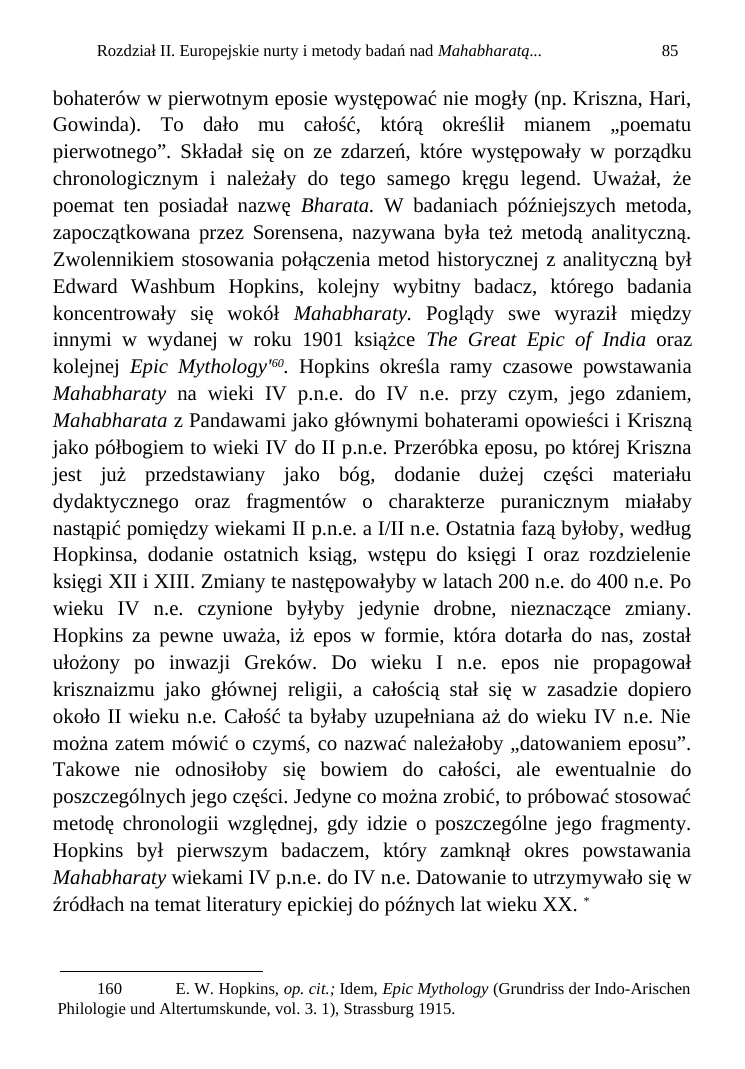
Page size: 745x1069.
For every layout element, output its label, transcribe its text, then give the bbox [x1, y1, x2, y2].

text Rozdział II. Europejskie nurty i metody badań nad Mahabharatą... 85 [97, 41, 688, 60]
text bohaterów w pierwotnym eposie występować nie mogły (np. Kriszna, Hari, Gowinda). To dało mu całość, którą określił mianem „poematu pierwotnego”. Składał się on ze zdarzeń, które występowały w porządku chronologicznym i należały do tego samego kręgu legend. Uważał, że poemat ten posiadał nazwę Bharata. W badaniach późniejszych metoda, zapoczątkowana przez Sorensena, nazywana była też metodą analityczną. Zwolennikiem stosowania połączenia metod historycznej z analityczną był Edward Washbum Hopkins, kolejny wybitny badacz, którego badania koncentrowały się wokół Mahabharaty. Poglądy swe wyraził między innymi w wydanej w roku 1901 książce The Great Epic of India oraz kolejnej Epic Mythology'60. Hopkins określa ramy czasowe powstawania Mahabharaty na wieki IV p.n.e. do IV n.e. przy czym, jego zdaniem, Mahabharata z Pandawami jako głównymi bo­haterami opowieści i Kriszną jako półbogiem to wieki IV do II p.n.e. Przeróbka eposu, po której Kriszna jest już przedstawiany jako bóg, dodanie dużej części materiału dydaktycznego oraz fragmentów o cha­rakterze puranicznym miałaby nastąpić pomiędzy wiekami II p.n.e. a I/II n.e. Ostatnia fazą byłoby, według Hopkinsa, dodanie ostatnich ksiąg, wstępu do księgi I oraz rozdzielenie księgi XII i XIII. Zmiany te następowałyby w latach 200 n.e. do 400 n.e. Po wieku IV n.e. czynione byłyby jedynie drobne, nieznaczące zmiany. Hopkins za pewne uważa, iż epos w formie, która dotarła do nas, został ułożony po inwazji Gre­ków. Do wieku I n.e. epos nie propagował krisznaizmu jako głównej religii, a całością stał się w zasadzie dopiero około II wieku n.e. Całość ta byłaby uzupełniana aż do wieku IV n.e. Nie można zatem mówić o czymś, co nazwać należałoby „datowaniem eposu”. Takowe nie od­nosiłoby się bowiem do całości, ale ewentualnie do poszczególnych jego części. Jedyne co można zrobić, to próbować stosować metodę chronologii względnej, gdy idzie o poszczególne jego fragmenty. Hopkins był pierwszym badaczem, który zamknął okres powstawania Mahabharaty wiekami IV p.n.e. do IV n.e. Datowanie to utrzymywało się w źródłach na temat literatury epickiej do późnych lat wieku XX. * [53, 86, 692, 916]
list E. W. Hopkins, op. cit.; Idem, Epic Mythology (Grundriss der Indo-Arischen Philologie und Altertumskunde, vol. 3. 1), Strassburg 1915. [57, 978, 691, 1018]
